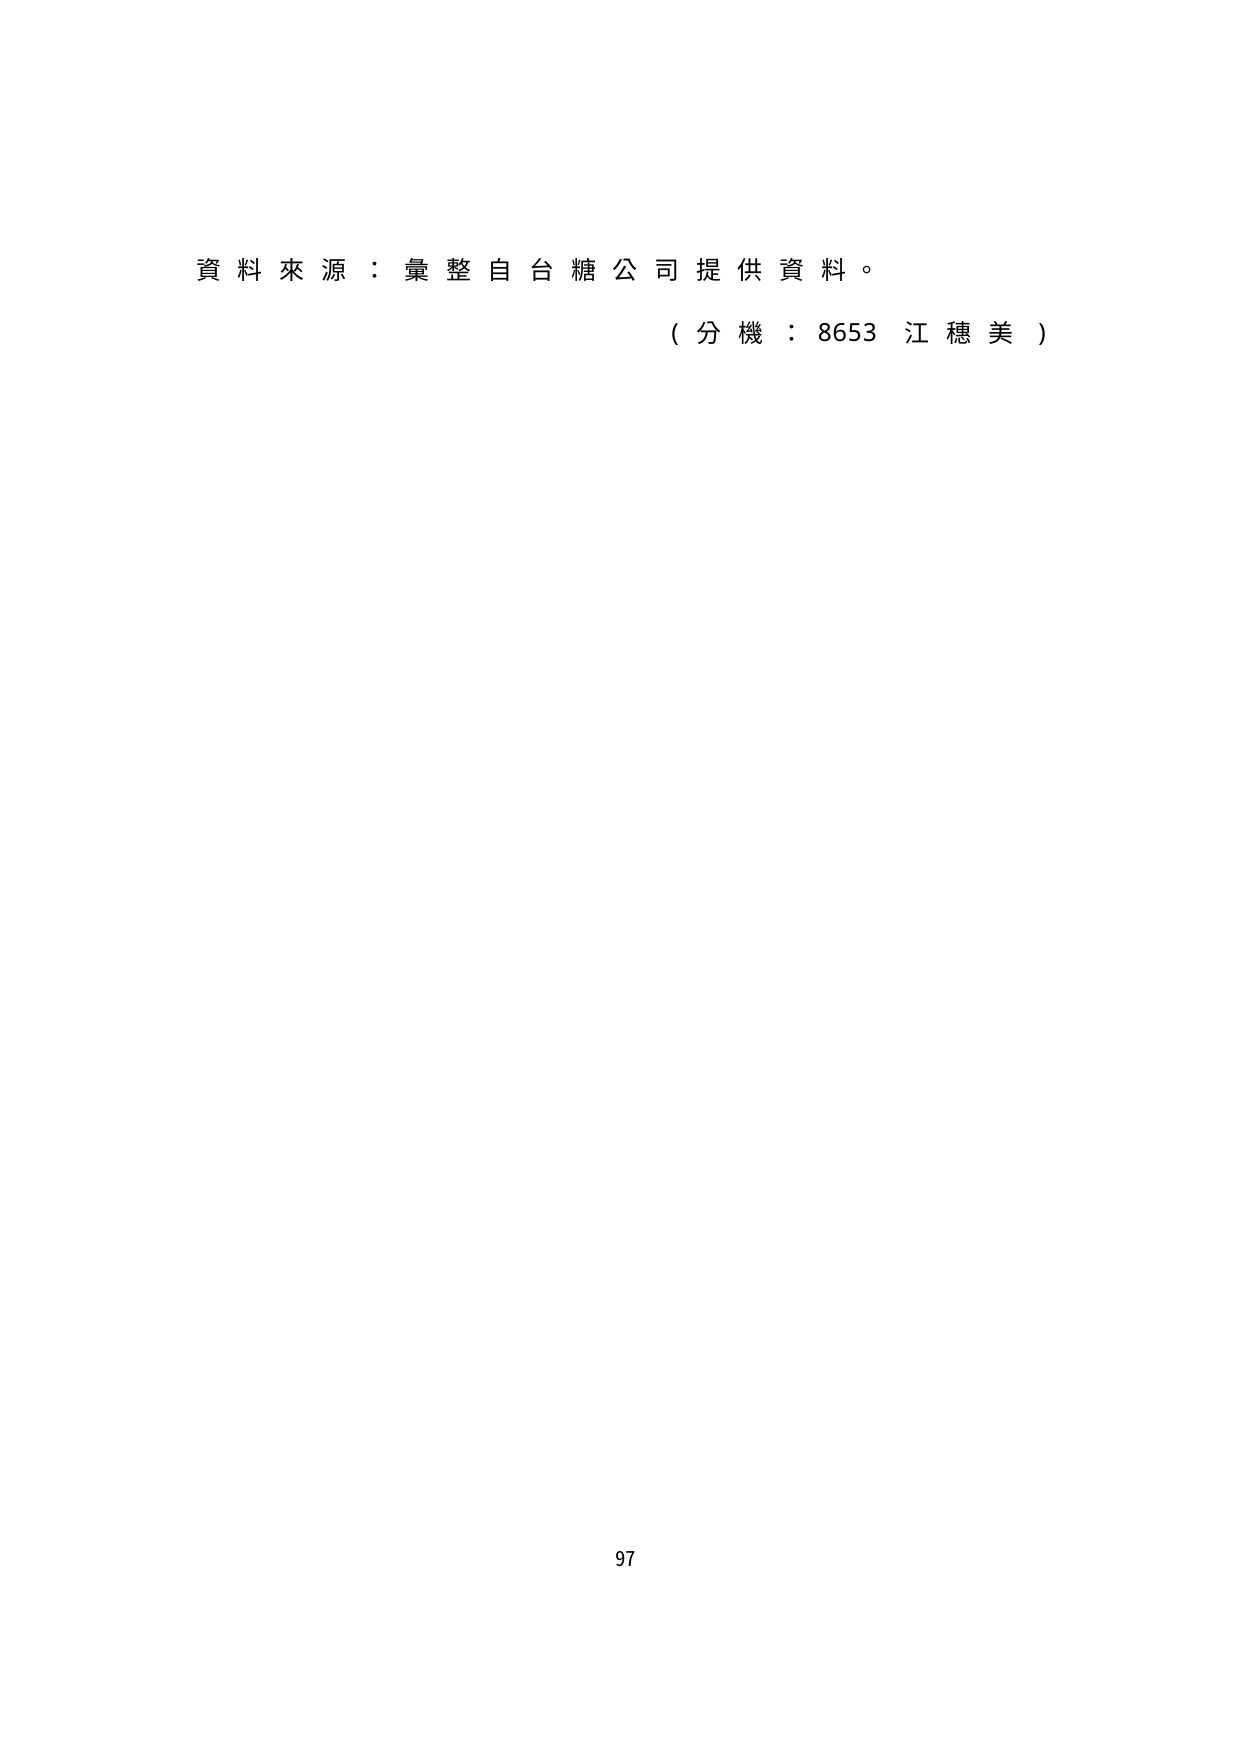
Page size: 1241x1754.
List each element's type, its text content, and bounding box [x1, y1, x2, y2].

text (分機：8653 江穗美) [247, 290, 1063, 352]
text 資料來源：彙整自台糖公司提供資料。 [188, 227, 1063, 290]
